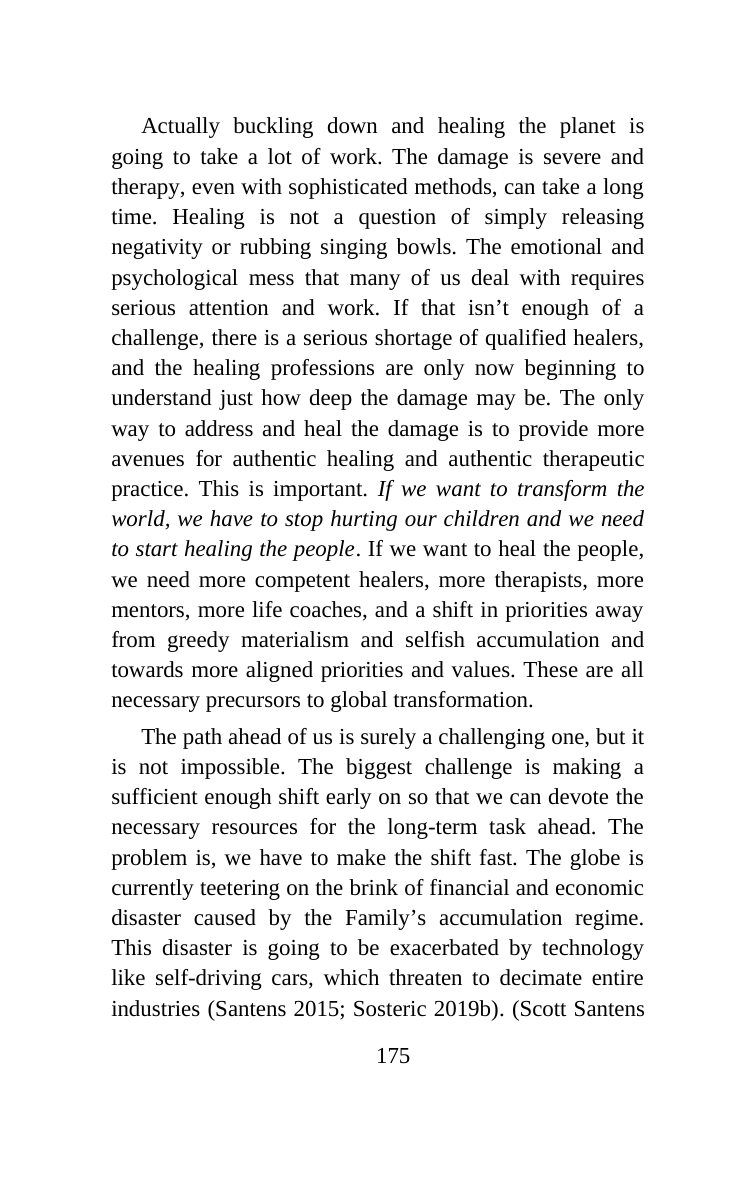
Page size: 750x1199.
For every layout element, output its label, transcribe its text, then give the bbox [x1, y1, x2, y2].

text Actually buckling down and healing the planet is going to take a lot of work. The damage is severe and therapy, even with sophisticated methods, can take a long time. Healing is not a question of simply releasing negativity or rubbing singing bowls. The emotional and psychological mess that many of us deal with requires serious attention and work. If that isn’t enough of a challenge, there is a serious shortage of qualified healers, and the healing professions are only now beginning to understand just how deep the damage may be. The only way to address and heal the damage is to provide more avenues for authentic healing and authentic therapeutic practice. This is important. If we want to transform the world, we have to stop hurting our children and we need to start healing the people. If we want to heal the people, we need more competent healers, more therapists, more mentors, more life coaches, and a shift in priorities away from greedy materialism and selfish accumulation and towards more aligned priorities and values. These are all necessary precursors to global transformation. [111, 112, 645, 713]
text The path ahead of us is surely a challenging one, but it is not impossible. The biggest challenge is making a sufficient enough shift early on so that we can devote the necessary resources for the long-term task ahead. The problem is, we have to make the shift fast. The globe is currently teetering on the brink of financial and economic disaster caused by the Family’s accumulation regime. This disaster is going to be exacerbated by technology like self-driving cars, which threaten to decimate entire industries (Santens 2015; Sosteric 2019b). (Scott Santens [111, 723, 645, 1021]
